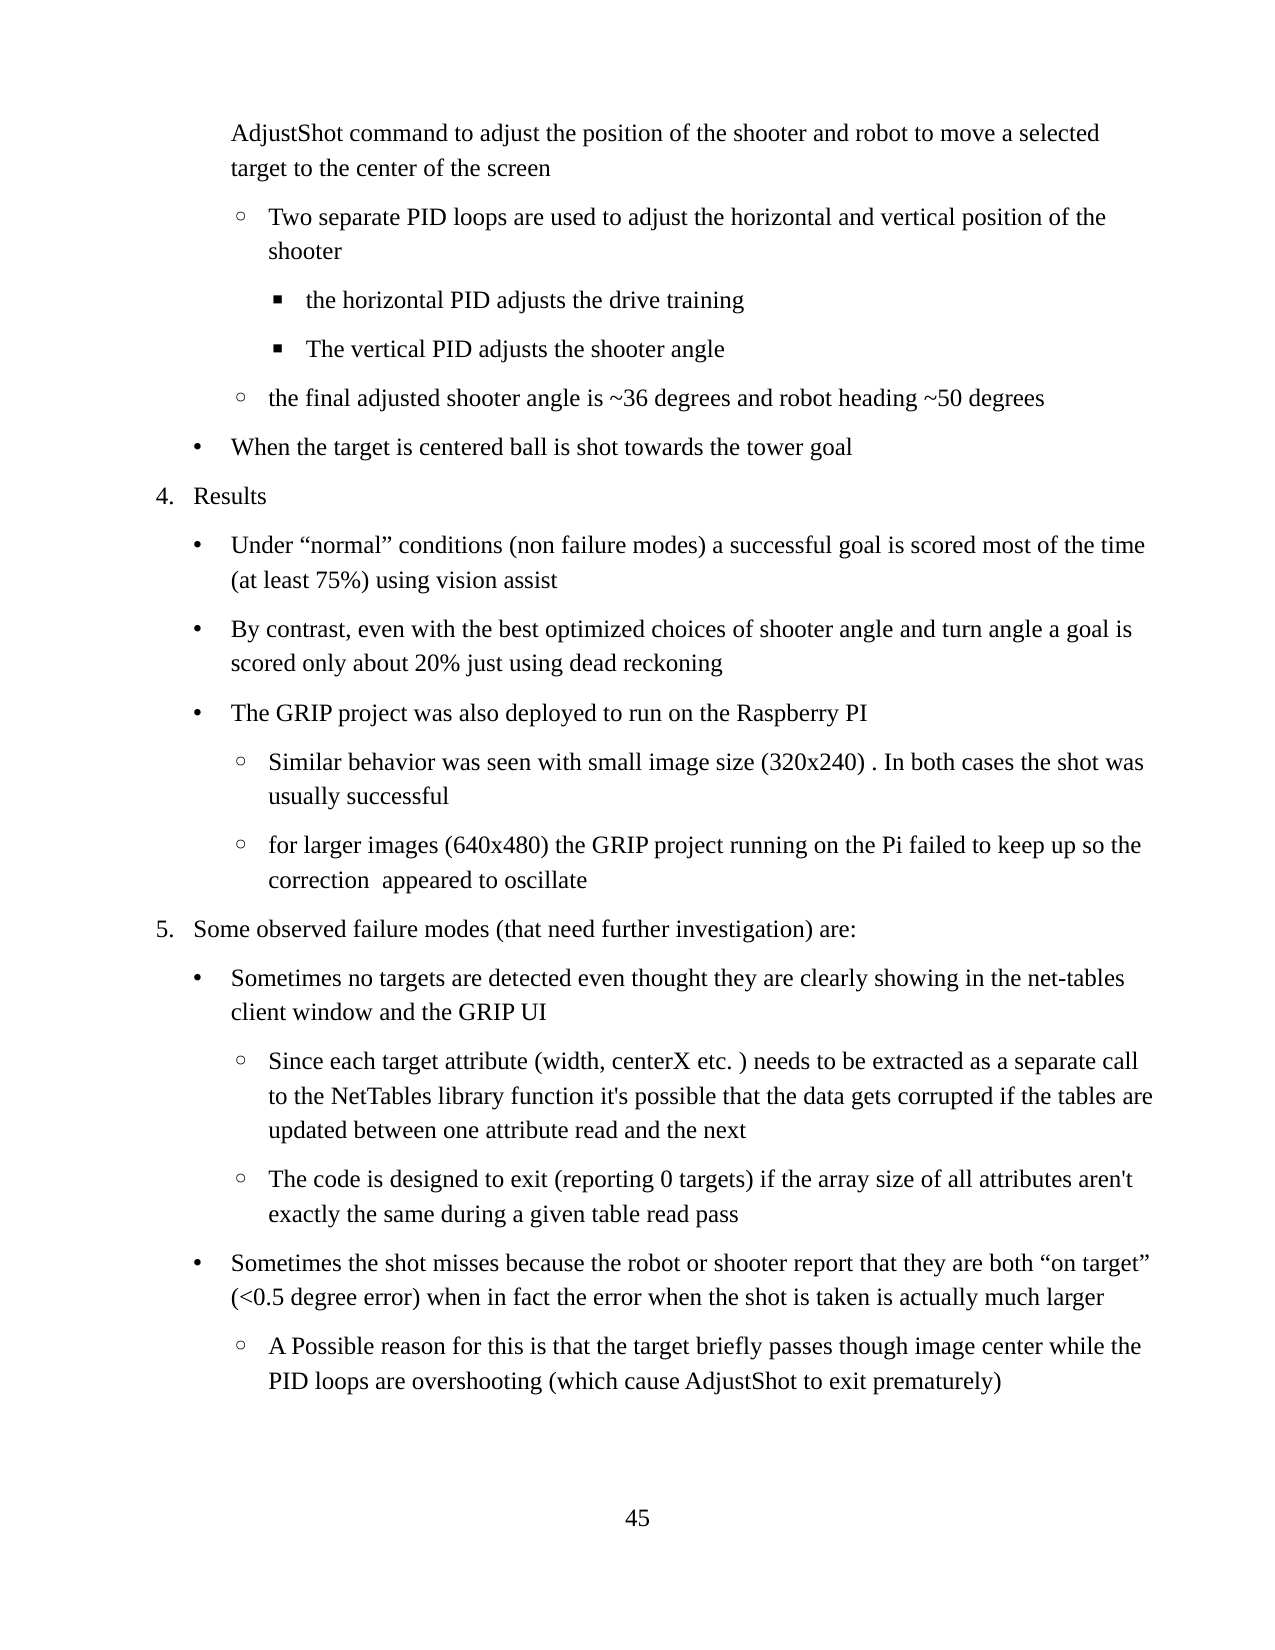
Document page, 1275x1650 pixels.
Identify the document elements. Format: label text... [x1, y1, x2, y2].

list Two separate PID loops are used to adjust the horizontal and vertical position of the shooter [231, 202, 1157, 265]
list The code is designed to exit (reporting 0 targets) if the array size of all attributes aren't exactly the same during a given table read pass [231, 1164, 1157, 1228]
list The GRIP project was also deployed to run on the Raspberry PI [193, 698, 1157, 726]
list the horizontal PID adjusts the drive training [268, 285, 1157, 314]
list Sometimes the shot misses because the robot or shooter report that they are both “on target” (<0.5 degree error) when in fact the error when the shot is taken is actually much larger [193, 1248, 1157, 1311]
list By contrast, even with the best optimized choices of shooter angle and turn angle a goal is scored only about 20% just using dead reckoning [193, 614, 1157, 677]
list When the target is centered ball is shot towards the tower goal [193, 432, 1157, 461]
list Since each target attribute (width, centerX etc. ) needs to be extracted as a separate call to the NetTables library function it's possible that the data gets corrupted if the tables are updated between one attribute read and the next [231, 1046, 1157, 1144]
list AdjustShot command to adjust the position of the shooter and robot to move a selected target to the center of the screen [193, 118, 1157, 181]
list Some observed failure modes (that need further investigation) are: [156, 914, 1157, 942]
list Sometimes no targets are detected even thought they are clearly showing in the net-tables client window and the GRIP UI [193, 963, 1157, 1026]
list The vertical PID adjusts the shooter angle [268, 334, 1157, 363]
list for larger images (640x480) the GRIP project running on the Pi failed to keep up so the correction appeared to oscillate [231, 830, 1157, 893]
list Under “normal” conditions (non failure modes) a successful goal is scored most of the time (at least 75%) using vision assist [193, 531, 1157, 594]
list A Possible reason for this is that the target briefly passes though image center while the PID loops are overshooting (which cause AdjustShot to exit prematurely) [231, 1331, 1157, 1395]
list the final adjusted shooter angle is ~36 degrees and robot heading ~50 degrees [231, 383, 1157, 412]
list Similar behavior was seen with small image size (320x240) . In both cases the shot was usually successful [231, 747, 1157, 810]
list Results [156, 481, 1157, 510]
